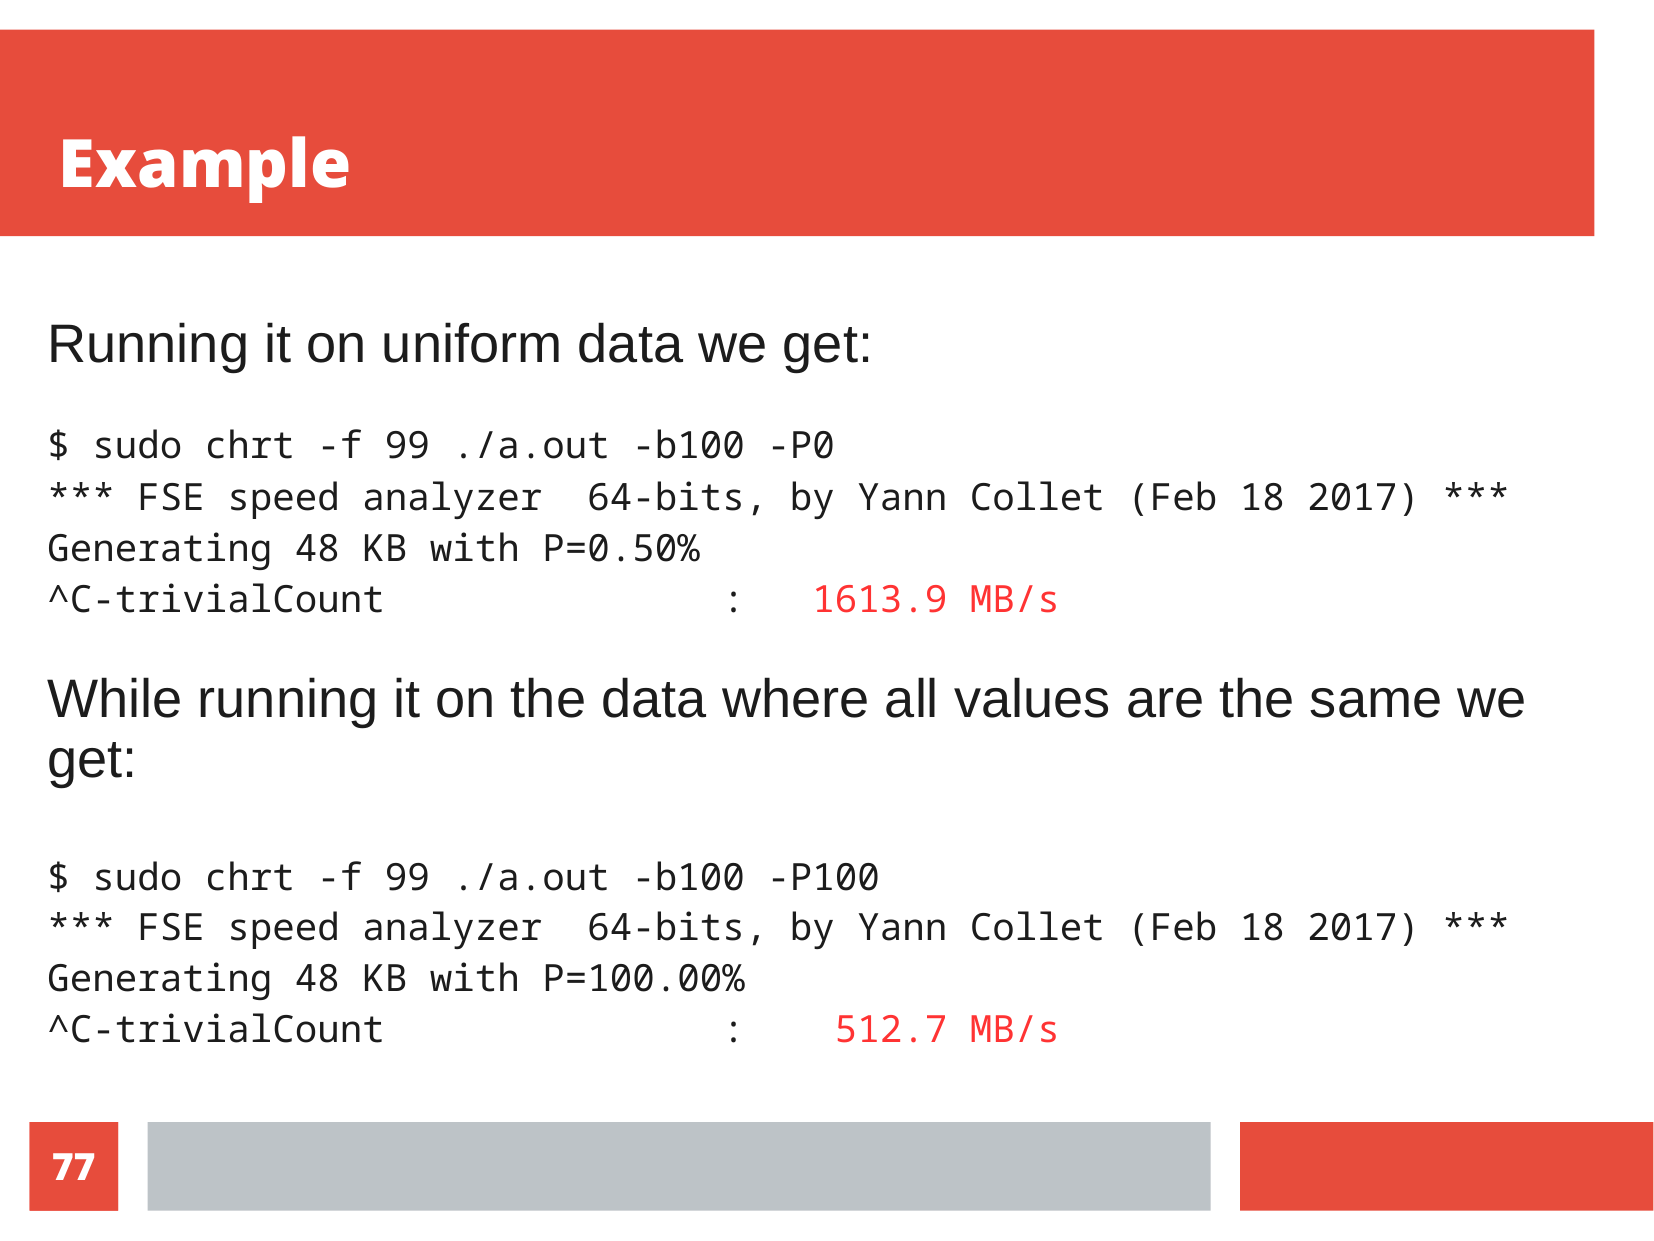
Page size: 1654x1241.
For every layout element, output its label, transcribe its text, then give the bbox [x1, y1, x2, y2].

title Example [59, 59, 1595, 207]
text_box Running it on uniform data we get: $ sudo chrt -f 99 ./a.out -b100 -P0 *** FSE speed analyzer 64-bits, by Yann Collet (Feb 18 2017) *** Generating 48 KB with P=0.50% ^C-trivialCount : 1613.9 MB/s While running it on the data where all values are the same we get: $ sudo chrt -f 99 ./a.out -b100 -P100 *** FSE speed analyzer 64-bits, by Yann Collet (Feb 18 2017) *** Generating 48 KB with P=100.00% ^C-trivialCount : 512.7 MB/s [47, 313, 1571, 910]
